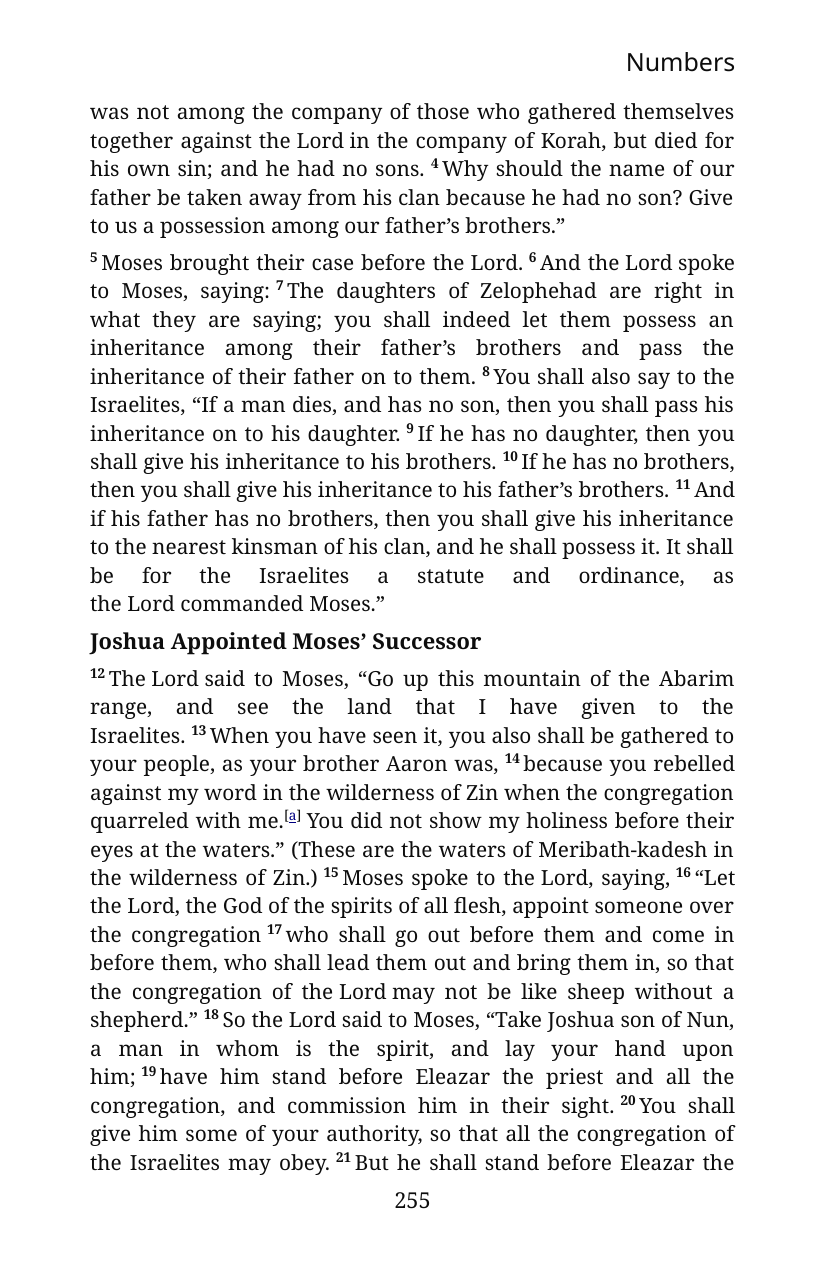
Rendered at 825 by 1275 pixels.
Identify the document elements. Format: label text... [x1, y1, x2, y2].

text 12 The Lord said to Moses, “Go up this mountain of the Abarim range, and see the land that I have given to the Israelites. 13 When you have seen it, you also shall be gathered to your people, as your brother Aaron was, 14 because you rebelled against my word in the wilderness of Zin when the congregation quarreled with me.[a] You did not show my holiness before their eyes at the waters.” (These are the waters of Meribath-kadesh in the wilderness of Zin.) 15 Moses spoke to the Lord, saying, 16 “Let the Lord, the God of the spirits of all flesh, appoint someone over the congregation 17 who shall go out before them and come in before them, who shall lead them out and bring them in, so that the congregation of the Lord may not be like sheep without a shepherd.” 18 So the Lord said to Moses, “Take Joshua son of Nun, a man in whom is the spirit, and lay your hand upon him; 19 have him stand before Eleazar the priest and all the congregation, and commission him in their sight. 20 You shall give him some of your authority, so that all the congregation of the Israelites may obey. 21 But he shall stand before Eleazar the [90, 664, 735, 1176]
text was not among the company of those who gathered themselves together against the Lord in the company of Korah, but died for his own sin; and he had no sons. 4 Why should the name of our father be taken away from his clan because he had no son? Give to us a possession among our father’s brothers.” [90, 97, 735, 240]
text Joshua Appointed Moses’ Successor [90, 626, 735, 656]
text 5 Moses brought their case before the Lord. 6 And the Lord spoke to Moses, saying: 7 The daughters of Zelophehad are right in what they are saying; you shall indeed let them possess an inheritance among their father’s brothers and pass the inheritance of their father on to them. 8 You shall also say to the Israelites, “If a man dies, and has no son, then you shall pass his inheritance on to his daughter. 9 If he has no daughter, then you shall give his inheritance to his brothers. 10 If he has no brothers, then you shall give his inheritance to his father’s brothers. 11 And if his father has no brothers, then you shall give his inheritance to the nearest kinsman of his clan, and he shall possess it. It shall be for the Israelites a statute and ordinance, as the Lord commanded Moses.” [90, 248, 735, 618]
